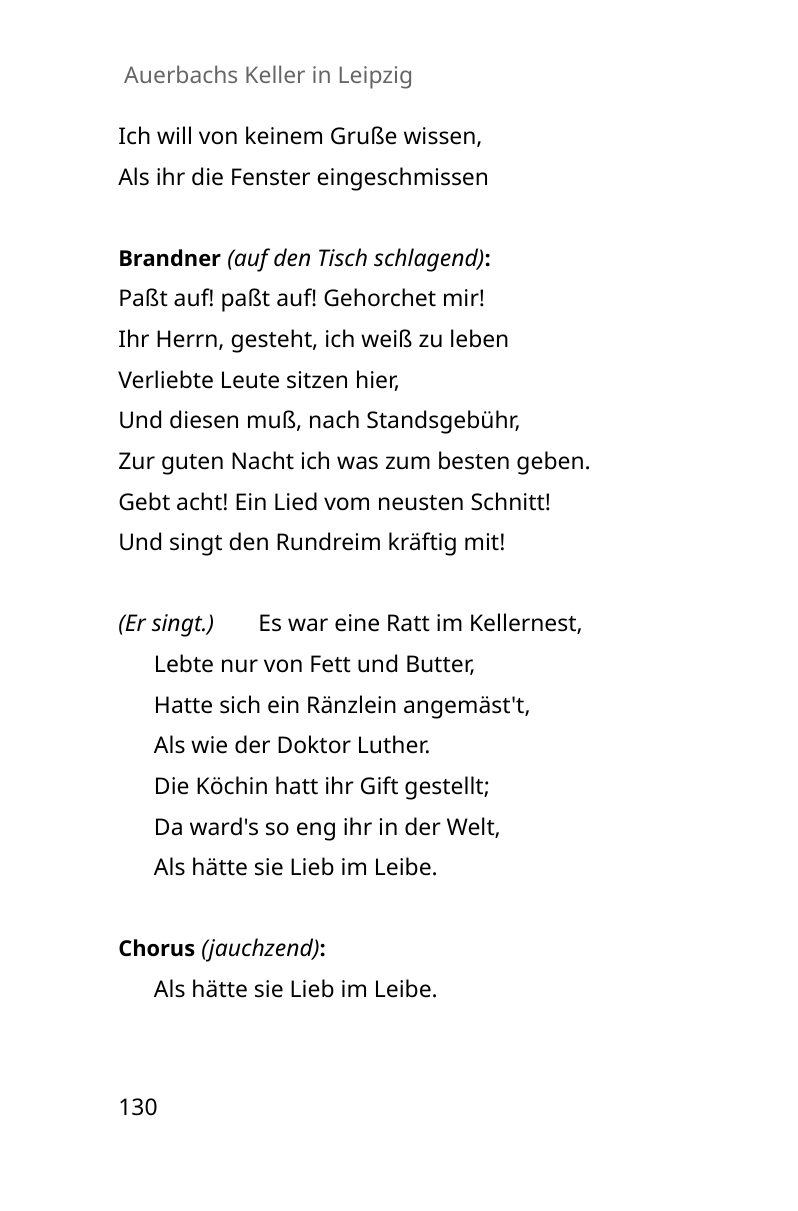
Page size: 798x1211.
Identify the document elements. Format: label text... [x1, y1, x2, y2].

text (Er singt.) Es war eine Ratt im Kellernest, Lebte nur von Fett und Butter, Hatte sich ein Ränzlein angemäst't, Als wie der Doktor Luther. Die Köchin hatt ihr Gift gestellt; Da ward's so eng ihr in der Welt, Als hätte sie Lieb im Leibe. [118, 584, 679, 882]
text Ich will von keinem Gruße wissen, Als ihr die Fenster eingeschmissen [118, 120, 679, 192]
text Chorus (jauchzend): Als hätte sie Lieb im Leibe. [118, 909, 679, 1004]
text Brandner (auf den Tisch schlagend): Paßt auf! paßt auf! Gehorchet mir! Ihr Herrn, gesteht, ich weiß zu leben Verliebte Leute sitzen hier, Und diesen muß, nach Standsgebühr, Zur guten Nacht ich was zum besten geben. Gebt acht! Ein Lied vom neusten Schnitt! Und singt den Rundreim kräftig mit! [118, 219, 679, 557]
